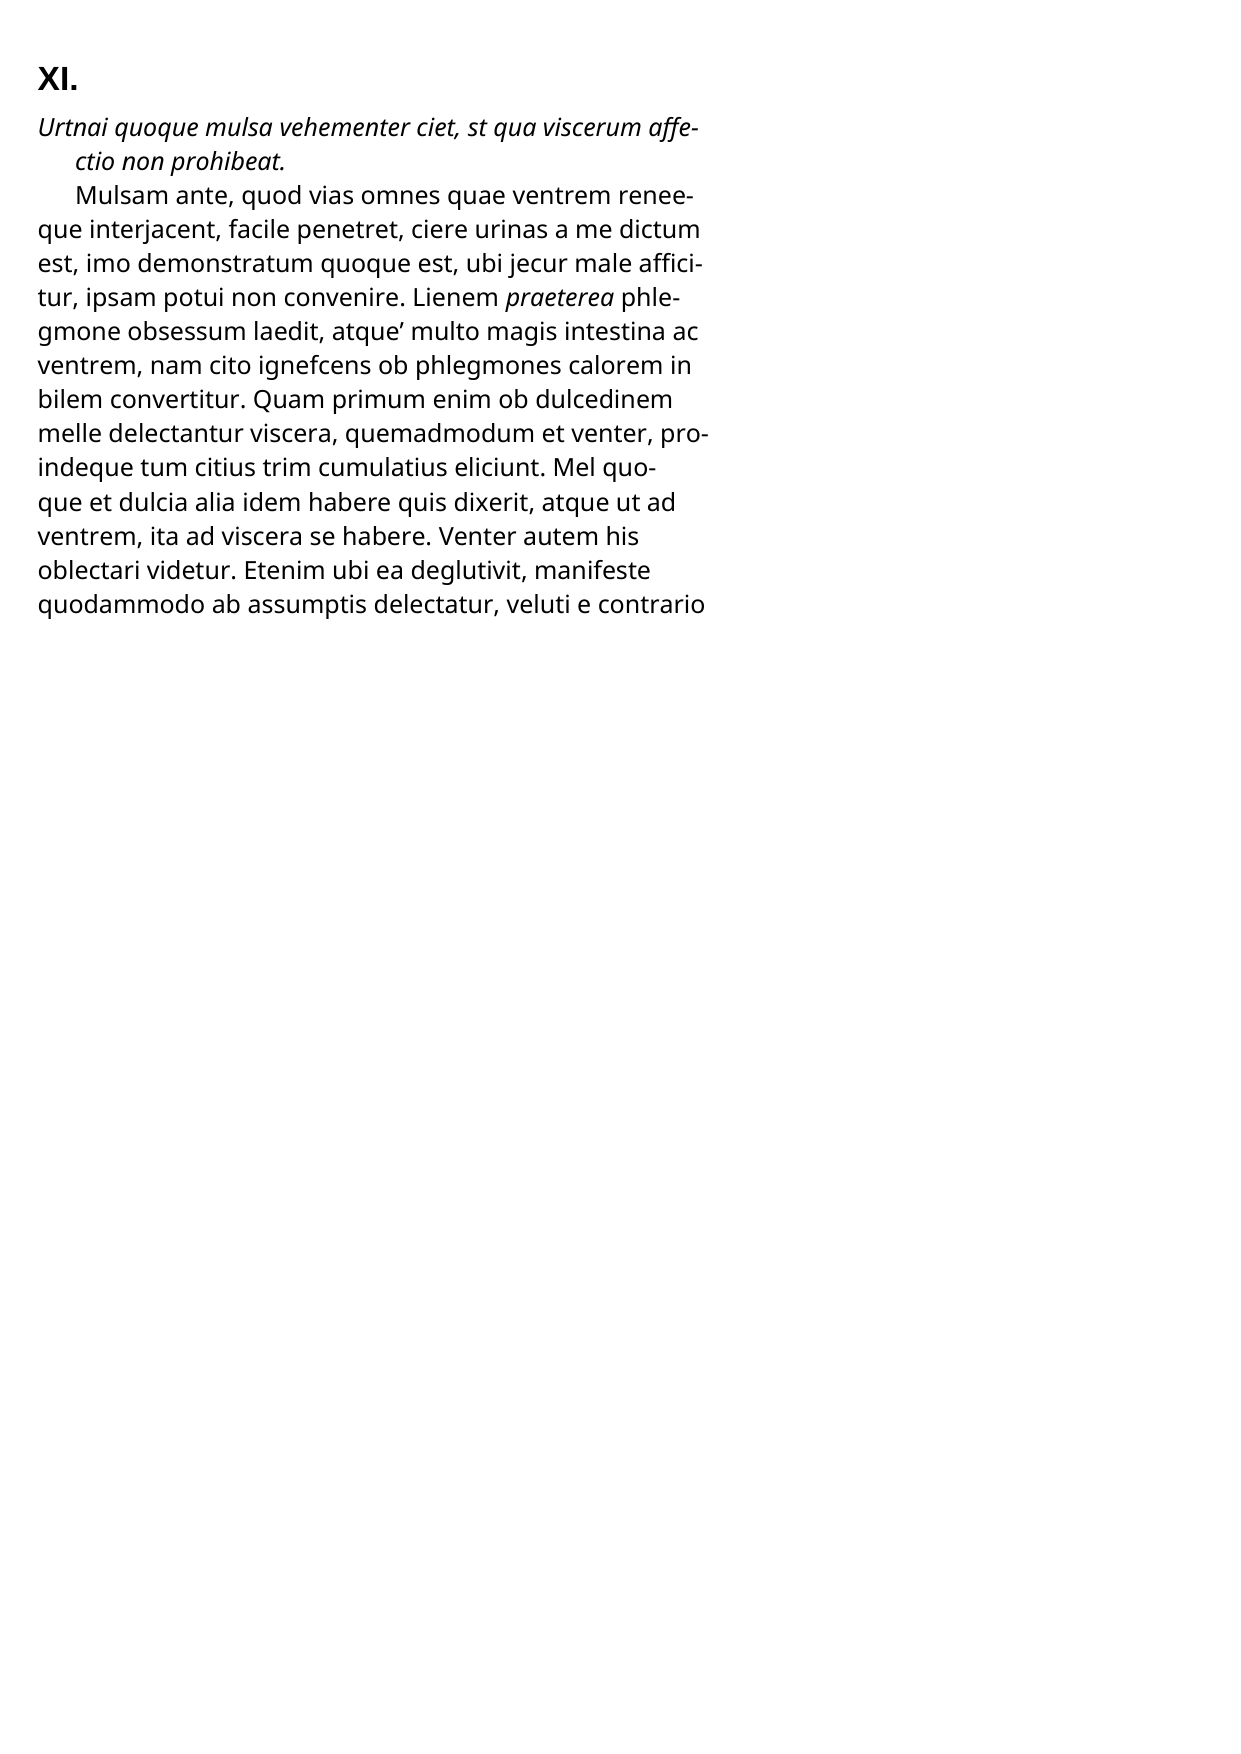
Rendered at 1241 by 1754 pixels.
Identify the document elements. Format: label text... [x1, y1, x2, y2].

text Mulsam ante, quod vias omnes quae ventrem renee- que interjacent, facile penetret, ciere urinas a me dictum est, imo demonstratum quoque est, ubi jecur male affici- tur, ipsam potui non convenire. Lienem praeterea phle- gmone obsessum laedit, atque’ multo magis intestina ac ventrem, nam cito ignefcens ob phlegmones calorem in bilem convertitur. Quam primum enim ob dulcedinem melle delectantur viscera, quemadmodum et venter, pro- indeque tum citius trim cumulatius eliciunt. Mel quo- que et dulcia alia idem habere quis dixerit, atque ut ad ventrem, ita ad viscera se habere. Venter autem his oblectari videtur. Etenim ubi ea deglutivit, manifeste quodammodo ab assumptis delectatur, veluti e contrario [37, 178, 1203, 620]
text Urtnai quoque mulsa vehementer ciet, st qua viscerum affe- ctio non prohibeat. [37, 109, 1203, 178]
subtitle XI. [37, 58, 1203, 97]
